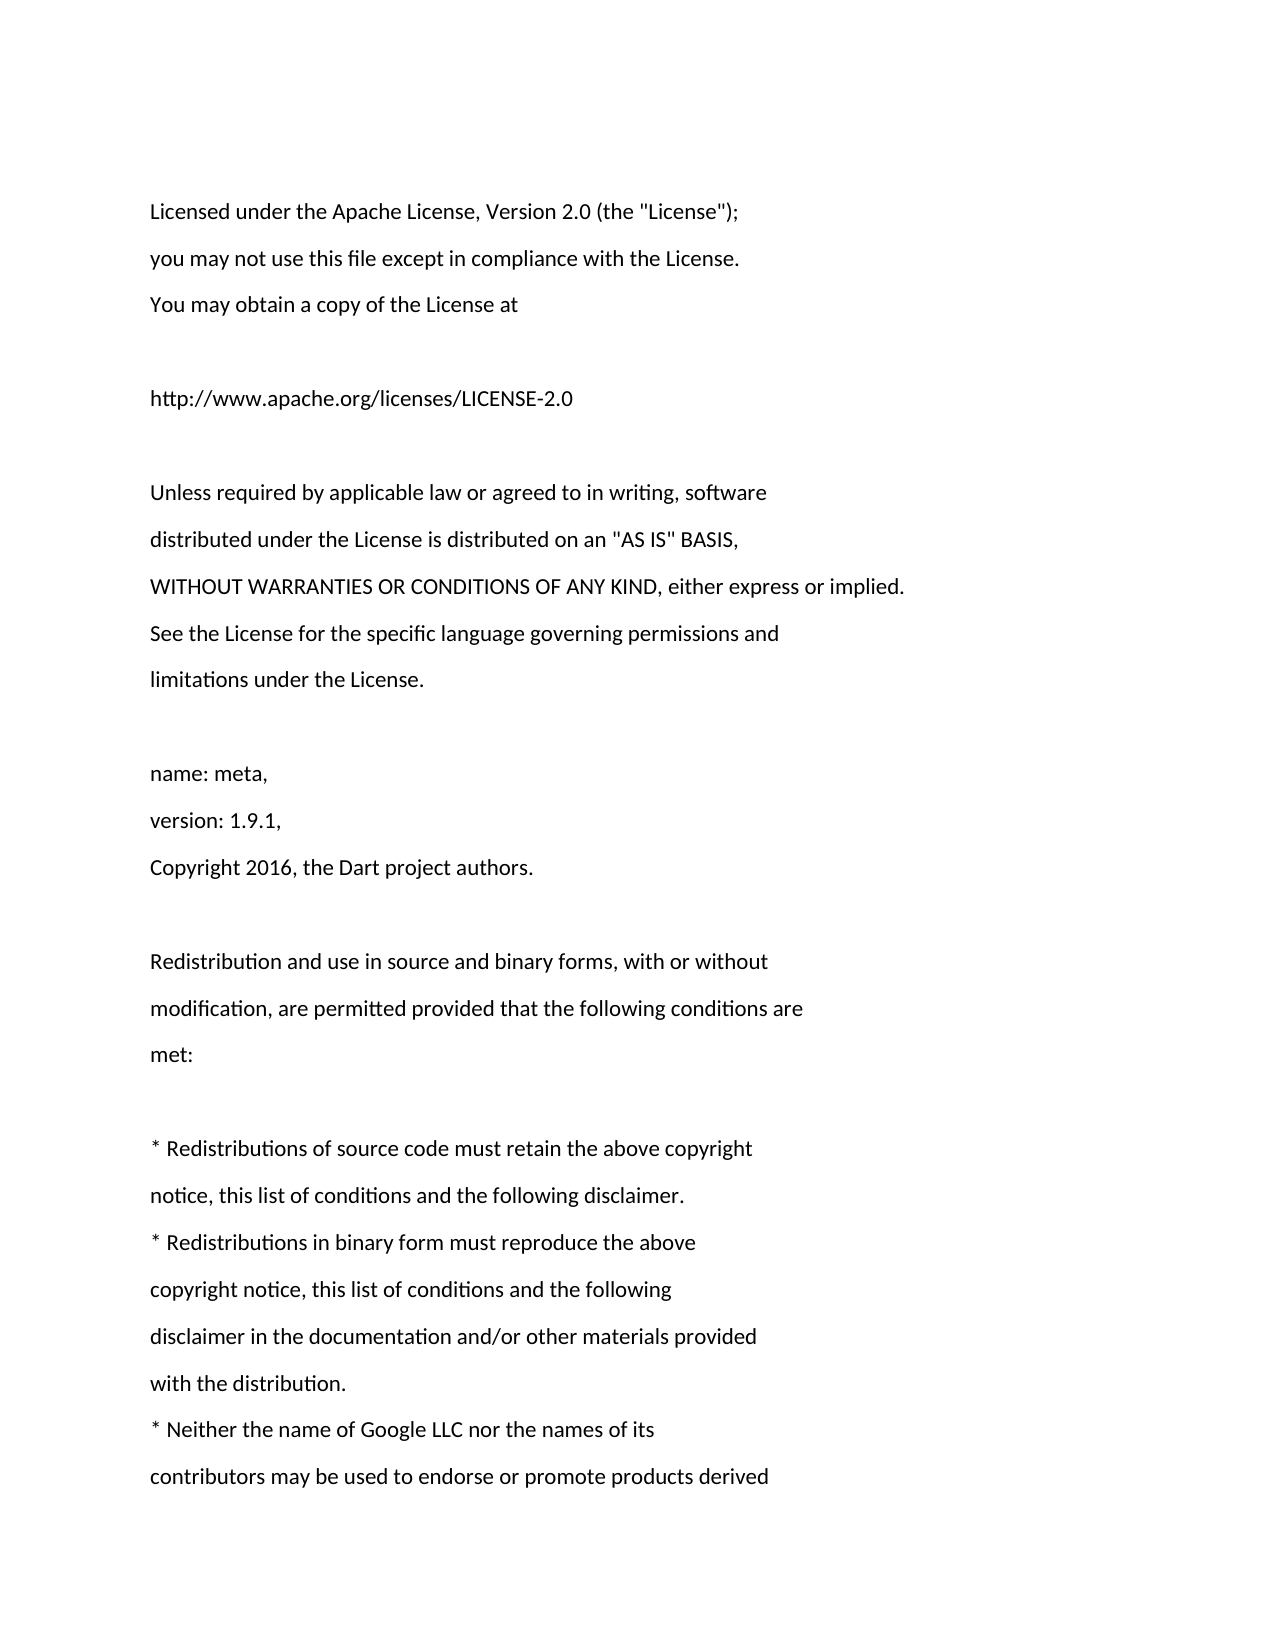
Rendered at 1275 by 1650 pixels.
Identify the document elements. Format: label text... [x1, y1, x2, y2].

text limitations under the License. [150, 666, 1125, 694]
text * Neither the name of Google LLC nor the names of its [150, 1416, 1125, 1444]
text http://www.apache.org/licenses/LICENSE-2.0 [150, 384, 1125, 412]
text * Redistributions of source code must retain the above copyright [150, 1134, 1125, 1162]
text * Redistributions in binary form must reproduce the above [150, 1228, 1125, 1256]
text version: 1.9.1, [150, 806, 1125, 834]
text See the License for the specific language governing permissions and [150, 619, 1125, 647]
text with the distribution. [150, 1369, 1125, 1397]
text notice, this list of conditions and the following disclaimer. [150, 1181, 1125, 1209]
text Redistribution and use in source and binary forms, with or without [150, 947, 1125, 975]
text met: [150, 1041, 1125, 1069]
text Copyright 2016, the Dart project authors. [150, 853, 1125, 881]
text Unless required by applicable law or agreed to in writing, software [150, 478, 1125, 506]
text WITHOUT WARRANTIES OR CONDITIONS OF ANY KIND, either express or implied. [150, 572, 1125, 600]
text Licensed under the Apache License, Version 2.0 (the "License"); [150, 197, 1125, 225]
text copyright notice, this list of conditions and the following [150, 1275, 1125, 1303]
text name: meta, [150, 759, 1125, 787]
text modification, are permitted provided that the following conditions are [150, 994, 1125, 1022]
text distributed under the License is distributed on an "AS IS" BASIS, [150, 525, 1125, 553]
text you may not use this file except in compliance with the License. [150, 244, 1125, 272]
text contributors may be used to endorse or promote products derived [150, 1462, 1125, 1491]
text You may obtain a copy of the License at [150, 291, 1125, 319]
text disclaimer in the documentation and/or other materials provided [150, 1322, 1125, 1350]
